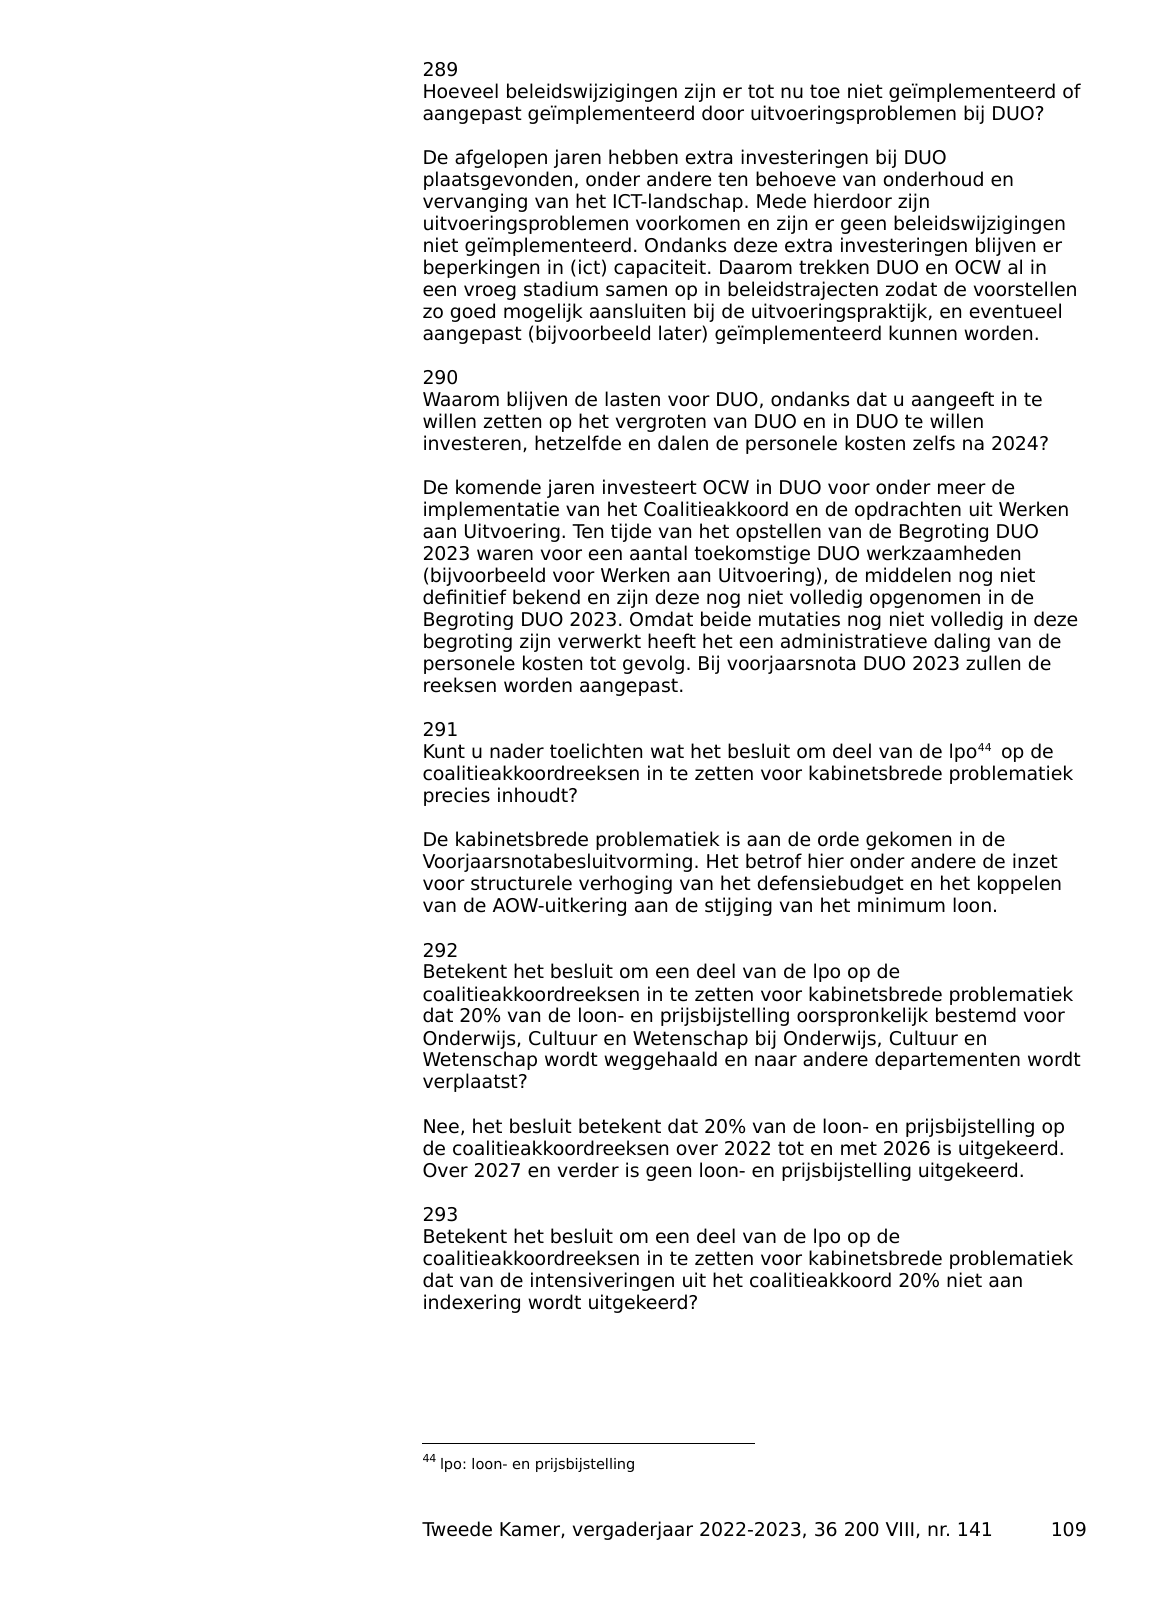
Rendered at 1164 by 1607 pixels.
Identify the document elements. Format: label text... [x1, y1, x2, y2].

text Kunt u nader toelichten wat het besluit om deel van de lpo op de coalitieakkoordreeksen in te zetten voor kabinetsbrede problematiek precies inhoudt? [422, 741, 1087, 807]
text De afgelopen jaren hebben extra investeringen bij DUO plaatsgevonden, onder andere ten behoeve van onderhoud en vervanging van het ICT-landschap. Mede hierdoor zijn uitvoeringsproblemen voorkomen en zijn er geen beleidswijzigingen niet geïmplementeerd. Ondanks deze extra investeringen blijven er beperkingen in (ict) capaciteit. Daarom trekken DUO en OCW al in een vroeg stadium samen op in beleidstrajecten zodat de voorstellen zo goed mogelijk aansluiten bij de uitvoeringspraktijk, en eventueel aangepast (bijvoorbeeld later) geïmplementeerd kunnen worden. [422, 147, 1087, 345]
text 289 [422, 59, 1087, 81]
text Betekent het besluit om een deel van de lpo op de coalitieakkoordreeksen in te zetten voor kabinetsbrede problematiek dat 20% van de loon- en prijsbijstelling oorspronkelijk bestemd voor Onderwijs, Cultuur en Wetenschap bij Onderwijs, Cultuur en Wetenschap wordt weggehaald en naar andere departementen wordt verplaatst? [422, 961, 1087, 1093]
text Hoeveel beleidswijzigingen zijn er tot nu toe niet geïmplementeerd of aangepast geïmplementeerd door uitvoeringsproblemen bij DUO? [422, 81, 1087, 125]
text Nee, het besluit betekent dat 20% van de loon- en prijsbijstelling op de coalitieakkoordreeksen over 2022 tot en met 2026 is uitgekeerd. Over 2027 en verder is geen loon- en prijsbijstelling uitgekeerd. [422, 1116, 1087, 1181]
text 290 [422, 367, 1087, 389]
text 292 [422, 939, 1087, 961]
text Waarom blijven de lasten voor DUO, ondanks dat u aangeeft in te willen zetten op het vergroten van DUO en in DUO te willen investeren, hetzelfde en dalen de personele kosten zelfs na 2024? [422, 389, 1087, 455]
text 291 [422, 719, 1087, 741]
text De komende jaren investeert OCW in DUO voor onder meer de implementatie van het Coalitieakkoord en de opdrachten uit Werken aan Uitvoering. Ten tijde van het opstellen van de Begroting DUO 2023 waren voor een aantal toekomstige DUO werkzaamheden (bijvoorbeeld voor Werken aan Uitvoering), de middelen nog niet definitief bekend en zijn deze nog niet volledig opgenomen in de Begroting DUO 2023. Omdat beide mutaties nog niet volledig in deze begroting zijn verwerkt heeft het een administratieve daling van de personele kosten tot gevolg. Bij voorjaarsnota DUO 2023 zullen de reeksen worden aangepast. [422, 477, 1087, 697]
text De kabinetsbrede problematiek is aan de orde gekomen in de Voorjaarsnotabesluitvorming. Het betrof hier onder andere de inzet voor structurele verhoging van het defensiebudget en het koppelen van de AOW-uitkering aan de stijging van het minimum loon. [422, 829, 1087, 917]
text 293 [422, 1204, 1087, 1226]
text Betekent het besluit om een deel van de lpo op de coalitieakkoordreeksen in te zetten voor kabinetsbrede problematiek dat van de intensiveringen uit het coalitieakkoord 20% niet aan indexering wordt uitgekeerd? [422, 1226, 1087, 1313]
text lpo: loon- en prijsbijstelling [422, 1452, 1087, 1474]
